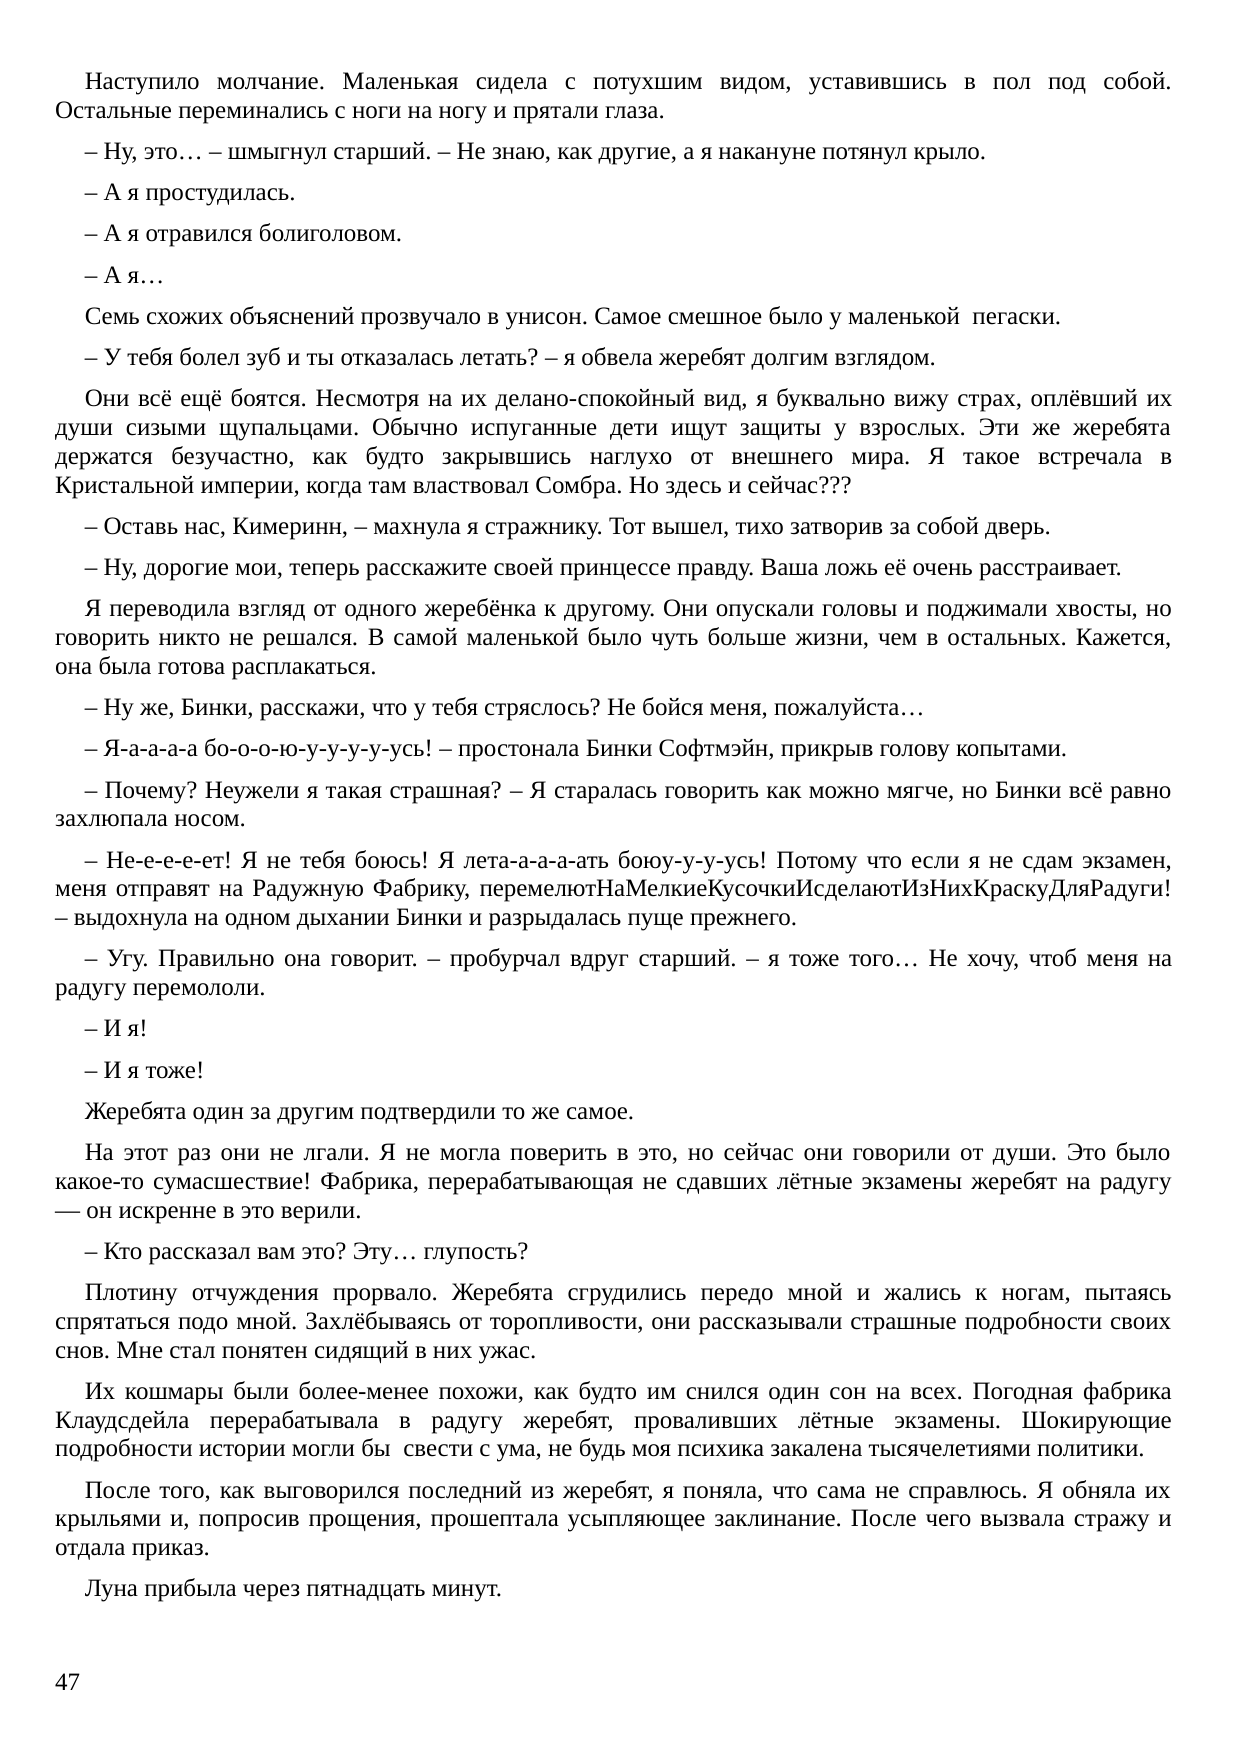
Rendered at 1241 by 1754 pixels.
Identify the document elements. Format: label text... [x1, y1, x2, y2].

text Семь схожих объяснений прозвучало в унисон. Самое смешное было у маленькой пегаски. [55, 301, 1173, 330]
text Их кошмары были более-менее похожи, как будто им снился один сон на всех. Погодная фабрика Клаудсдейла перерабатывала в радугу жеребят, проваливших лётные экзамены. Шокирующие подробности истории могли бы свести с ума, не будь моя психика закалена тысячелетиями политики. [55, 1376, 1173, 1462]
text Плотину отчуждения прорвало. Жеребята сгрудились передо мной и жались к ногам, пытаясь спрятаться подо мной. Захлёбываясь от торопливости, они рассказывали страшные подробности своих снов. Мне стал понятен сидящий в них ужас. [55, 1277, 1173, 1363]
text – Почему? Неужели я такая страшная? – Я старалась говорить как можно мягче, но Бинки всё равно захлюпала носом. [55, 775, 1173, 832]
text Луна прибыла через пятнадцать минут. [55, 1573, 1173, 1602]
text – Не-е-е-е-ет! Я не тебя боюсь! Я лета-а-а-а-ать боюу-у-у-усь! Потому что если я не сдам экзамен, меня отправят на Радужную Фабрику, перемелютНаМелкиеКусочкиИсделаютИзНихКраскуДляРадуги! – выдохнула на одном дыхании Бинки и разрыдалась пуще прежнего. [55, 845, 1173, 931]
text Они всё ещё боятся. Несмотря на их делано-спокойный вид, я буквально вижу страх, оплёвший их души сизыми щупальцами. Обычно испуганные дети ищут защиты у взрослых. Эти же жеребята держатся безучастно, как будто закрывшись наглухо от внешнего мира. Я такое встречала в Кристальной империи, когда там властвовал Сомбра. Но здесь и сейчас??? [55, 383, 1173, 498]
text – И я! [55, 1013, 1173, 1042]
text – Ну, дорогие мои, теперь расскажите своей принцессе правду. Ваша ложь её очень расстраивает. [55, 552, 1173, 581]
text – Ну, это… – шмыгнул старший. – Не знаю, как другие, а я накануне потянул крыло. [55, 136, 1173, 165]
text – И я тоже! [55, 1055, 1173, 1083]
text – У тебя болел зуб и ты отказалась летать? – я обвела жеребят долгим взглядом. [55, 342, 1173, 371]
text – А я… [55, 260, 1173, 288]
text – Угу. Правильно она говорит. – пробурчал вдруг старший. – я тоже того… Не хочу, чтоб меня на радугу перемололи. [55, 943, 1173, 1001]
text – А я простудилась. [55, 177, 1173, 206]
text – Оставь нас, Кимеринн, – махнула я стражнику. Тот вышел, тихо затворив за собой дверь. [55, 511, 1173, 540]
text Я переводила взгляд от одного жеребёнка к другому. Они опускали головы и поджимали хвосты, но говорить никто не решался. В самой маленькой было чуть больше жизни, чем в остальных. Кажется, она была готова расплакаться. [55, 593, 1173, 680]
text Наступило молчание. Маленькая сидела с потухшим видом, уставившись в пол под собой. Остальные переминались с ноги на ногу и прятали глаза. [55, 66, 1173, 123]
text – Я-а-а-а-а бо-о-о-ю-у-у-у-у-усь! – простонала Бинки Софтмэйн, прикрыв голову копытами. [55, 733, 1173, 762]
text – А я отравился болиголовом. [55, 218, 1173, 247]
text На этот раз они не лгали. Я не могла поверить в это, но сейчас они говорили от души. Это было какое-то сумасшествие! Фабрика, перерабатывающая не сдавших лётные экзамены жеребят на радугу — он искренне в это верили. [55, 1137, 1173, 1223]
text После того, как выговорился последний из жеребят, я поняла, что сама не справлюсь. Я обняла их крыльями и, попросив прощения, прошептала усыпляющее заклинание. После чего вызвала стражу и отдала приказ. [55, 1475, 1173, 1561]
text – Ну же, Бинки, расскажи, что у тебя стряслось? Не бойся меня, пожалуйста… [55, 692, 1173, 721]
text Жеребята один за другим подтвердили то же самое. [55, 1096, 1173, 1125]
text – Кто рассказал вам это? Эту… глупость? [55, 1236, 1173, 1265]
